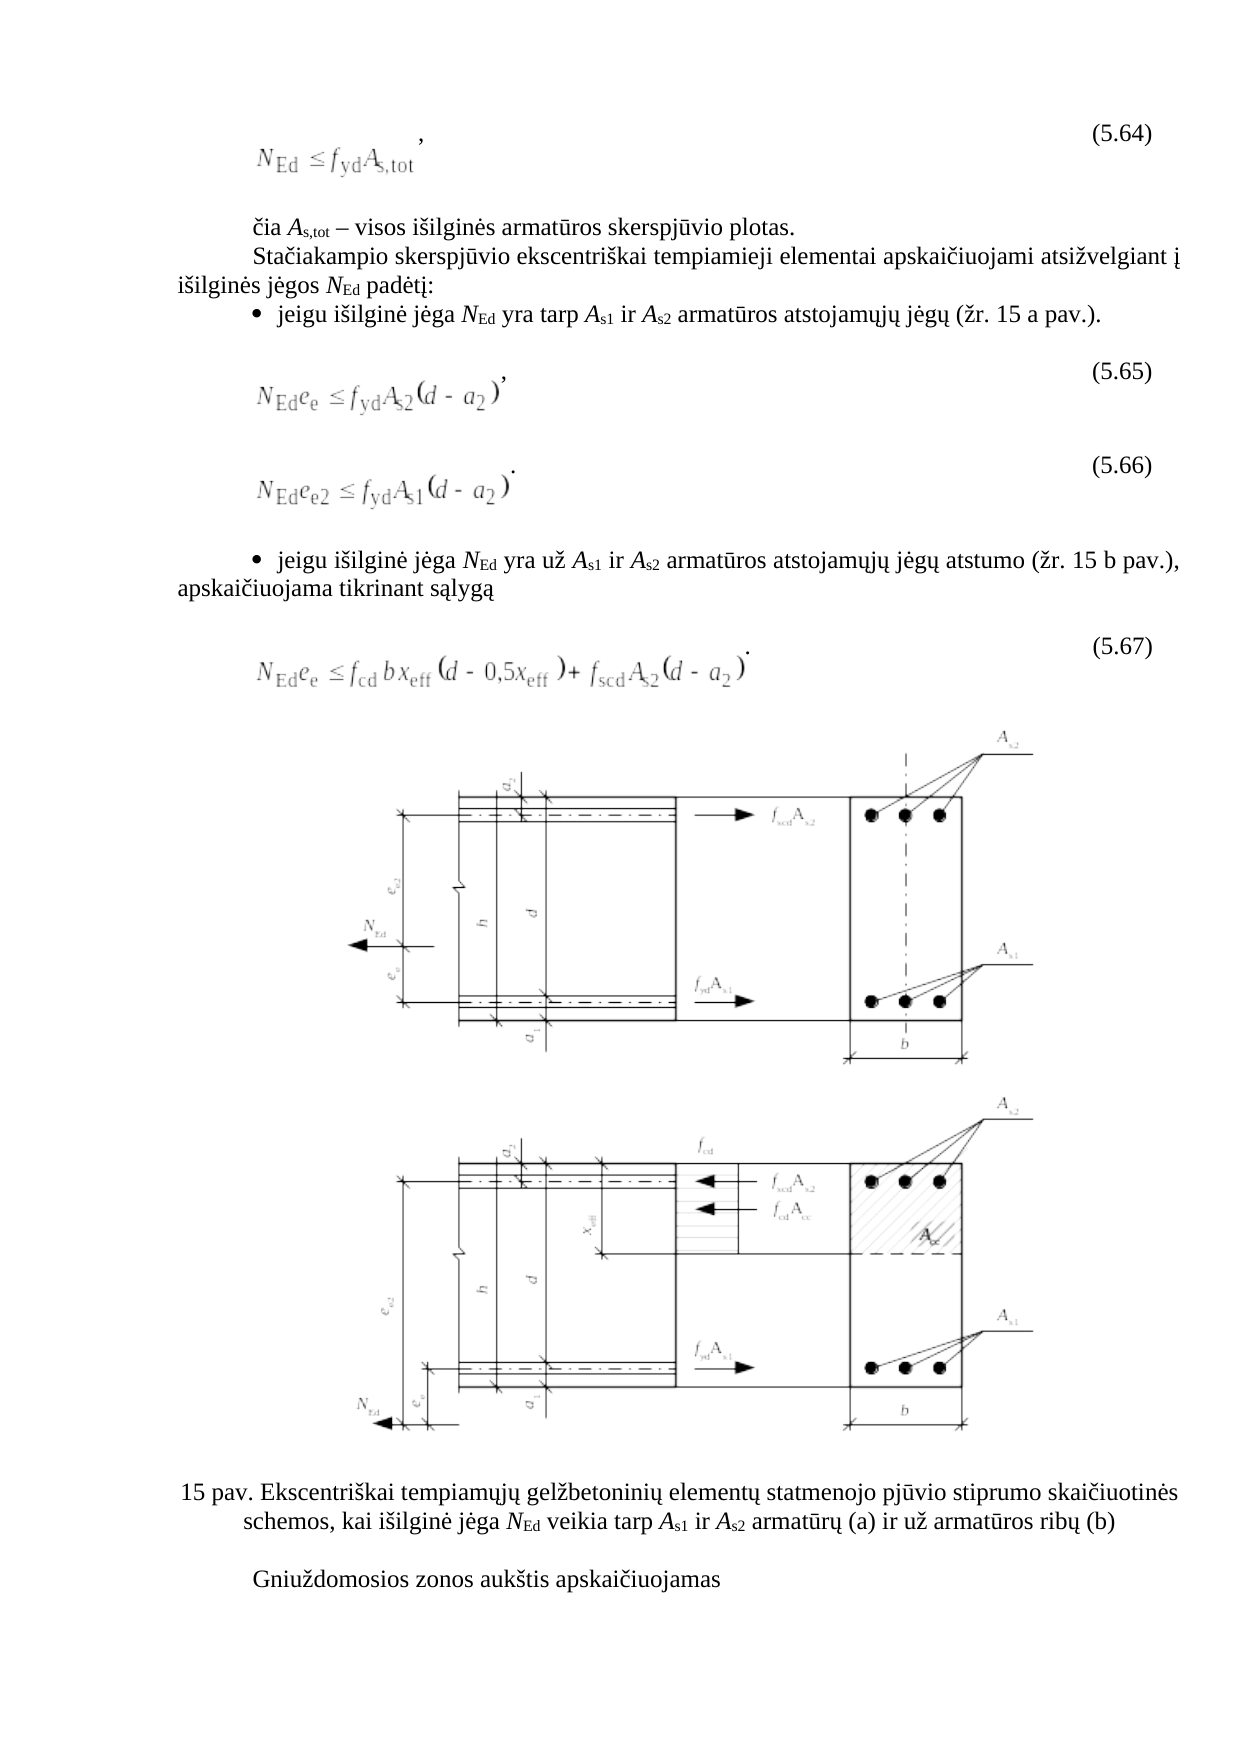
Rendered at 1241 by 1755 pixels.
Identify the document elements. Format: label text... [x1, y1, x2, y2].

text  jeigu išilginė jėga NEd yra tarp As1 ir As2 armatūros atstojamųjų jėgų (žr. 15 a pav.). [177, 299, 1181, 327]
text , (5.65) [177, 356, 1181, 422]
text , (5.64) [177, 118, 1181, 184]
text čia As,tot – visos išilginės armatūros skerspjūvio plotas. [177, 212, 1181, 241]
text Stačiakampio skerspjūvio ekscentriškai tempiamieji elementai apskaičiuojami atsižvelgiant į išilginės jėgos NEd padėtį: [177, 241, 1181, 299]
text . (5.67) [177, 631, 1181, 693]
text 15 pav. Ekscentriškai tempiamųjų gelžbetoninių elementų statmenojo pjūvio stiprumo skaičiuotinės schemos, kai išilginė jėga NEd veikia tarp As1 ir As2 armatūrų (a) ir už armatūros ribų (b) [177, 1477, 1181, 1535]
text  jeigu išilginė jėga NEd yra už As1 ir As2 armatūros atstojamųjų jėgų atstumo (žr. 15 b pav.), apskaičiuojama tikrinant sąlygą [177, 545, 1181, 602]
text Gniuždomosios zonos aukštis apskaičiuojamas [177, 1564, 1181, 1592]
text . (5.66) [177, 450, 1181, 516]
